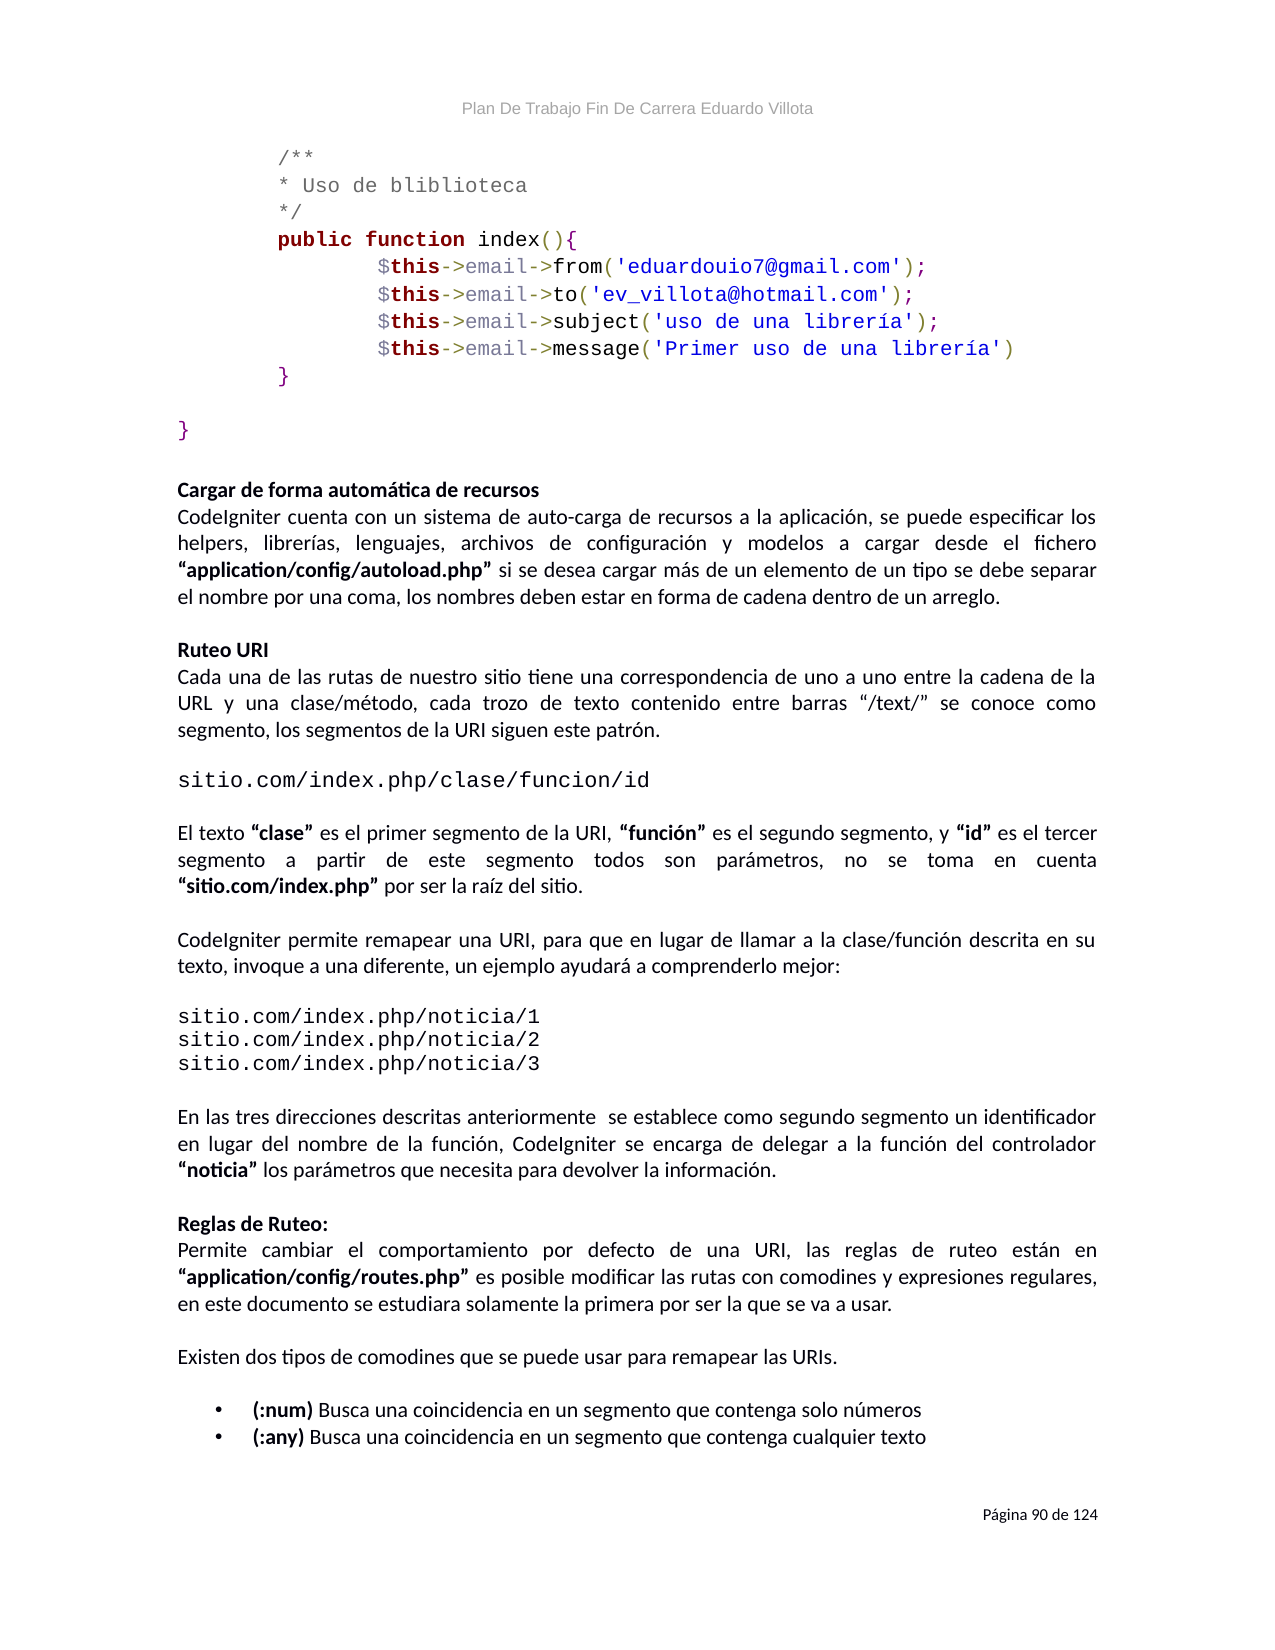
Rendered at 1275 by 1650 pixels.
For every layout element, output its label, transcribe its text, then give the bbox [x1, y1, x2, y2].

text Cargar de forma automática de recursos [177, 476, 1098, 503]
text CodeIgniter cuenta con un sistema de auto-carga de recursos a la aplicación, se puede especificar los helpers, librerías, lenguajes, archivos de configuración y modelos a cargar desde el fichero “application/config/autoload.php” si se desea cargar más de un elemento de un tipo se debe separar el nombre por una coma, los nombres deben estar en forma de cadena dentro de un arreglo. [177, 503, 1098, 609]
text } [177, 365, 1098, 389]
text * Uso de bliblioteca [177, 175, 1098, 198]
text Ruteo URI [177, 636, 1098, 663]
text */ [177, 202, 1098, 226]
text sitio.com/index.php/noticia/3 [177, 1053, 1098, 1077]
text Cada una de las rutas de nuestro sitio tiene una correspondencia de uno a uno entre la cadena de la URL y una clase/método, cada trozo de texto contenido entre barras “/text/” se conoce como segmento, los segmentos de la URI siguen este patrón. [177, 663, 1098, 743]
list (:num) Busca una coincidencia en un segmento que contenga solo números [215, 1397, 1098, 1423]
text $this->email->message('Primer uso de una librería') [177, 338, 1098, 362]
text sitio.com/index.php/noticia/2 [177, 1029, 1098, 1053]
text public function index(){ [177, 229, 1098, 253]
text Reglas de Ruteo: [177, 1210, 1098, 1237]
text } [177, 419, 1098, 443]
text Permite cambiar el comportamiento por defecto de una URI, las reglas de ruteo están en “application/config/routes.php” es posible modificar las rutas con comodines y expresiones regulares, en este documento se estudiara solamente la primera por ser la que se va a usar. [177, 1237, 1098, 1317]
text CodeIgniter permite remapear una URI, para que en lugar de llamar a la clase/función descrita en su texto, invoque a una diferente, un ejemplo ayudará a comprenderlo mejor: [177, 926, 1098, 979]
text $this->email->subject('uso de una librería'); [177, 311, 1098, 334]
text Existen dos tipos de comodines que se puede usar para remapear las URIs. [177, 1343, 1098, 1370]
text sitio.com/index.php/noticia/1 [177, 1006, 1098, 1029]
text El texto “clase” es el primer segmento de la URI, “función” es el segundo segmento, y “id” es el tercer segmento a partir de este segmento todos son parámetros, no se toma en cuenta “sitio.com/index.php” por ser la raíz del sitio. [177, 819, 1098, 899]
text $this->email->to('ev_villota@hotmail.com'); [177, 283, 1098, 307]
text $this->email->from('eduardouio7@gmail.com'); [177, 256, 1098, 280]
text En las tres direcciones descritas anteriormente se establece como segundo segmento un identificador en lugar del nombre de la función, CodeIgniter se encarga de delegar a la función del controlador “noticia” los parámetros que necesita para devolver la información. [177, 1103, 1098, 1183]
text sitio.com/index.php/clase/funcion/id [177, 769, 1098, 794]
text /** [177, 148, 1098, 171]
list (:any) Busca una coincidencia en un segmento que contenga cualquier texto [215, 1423, 1098, 1450]
